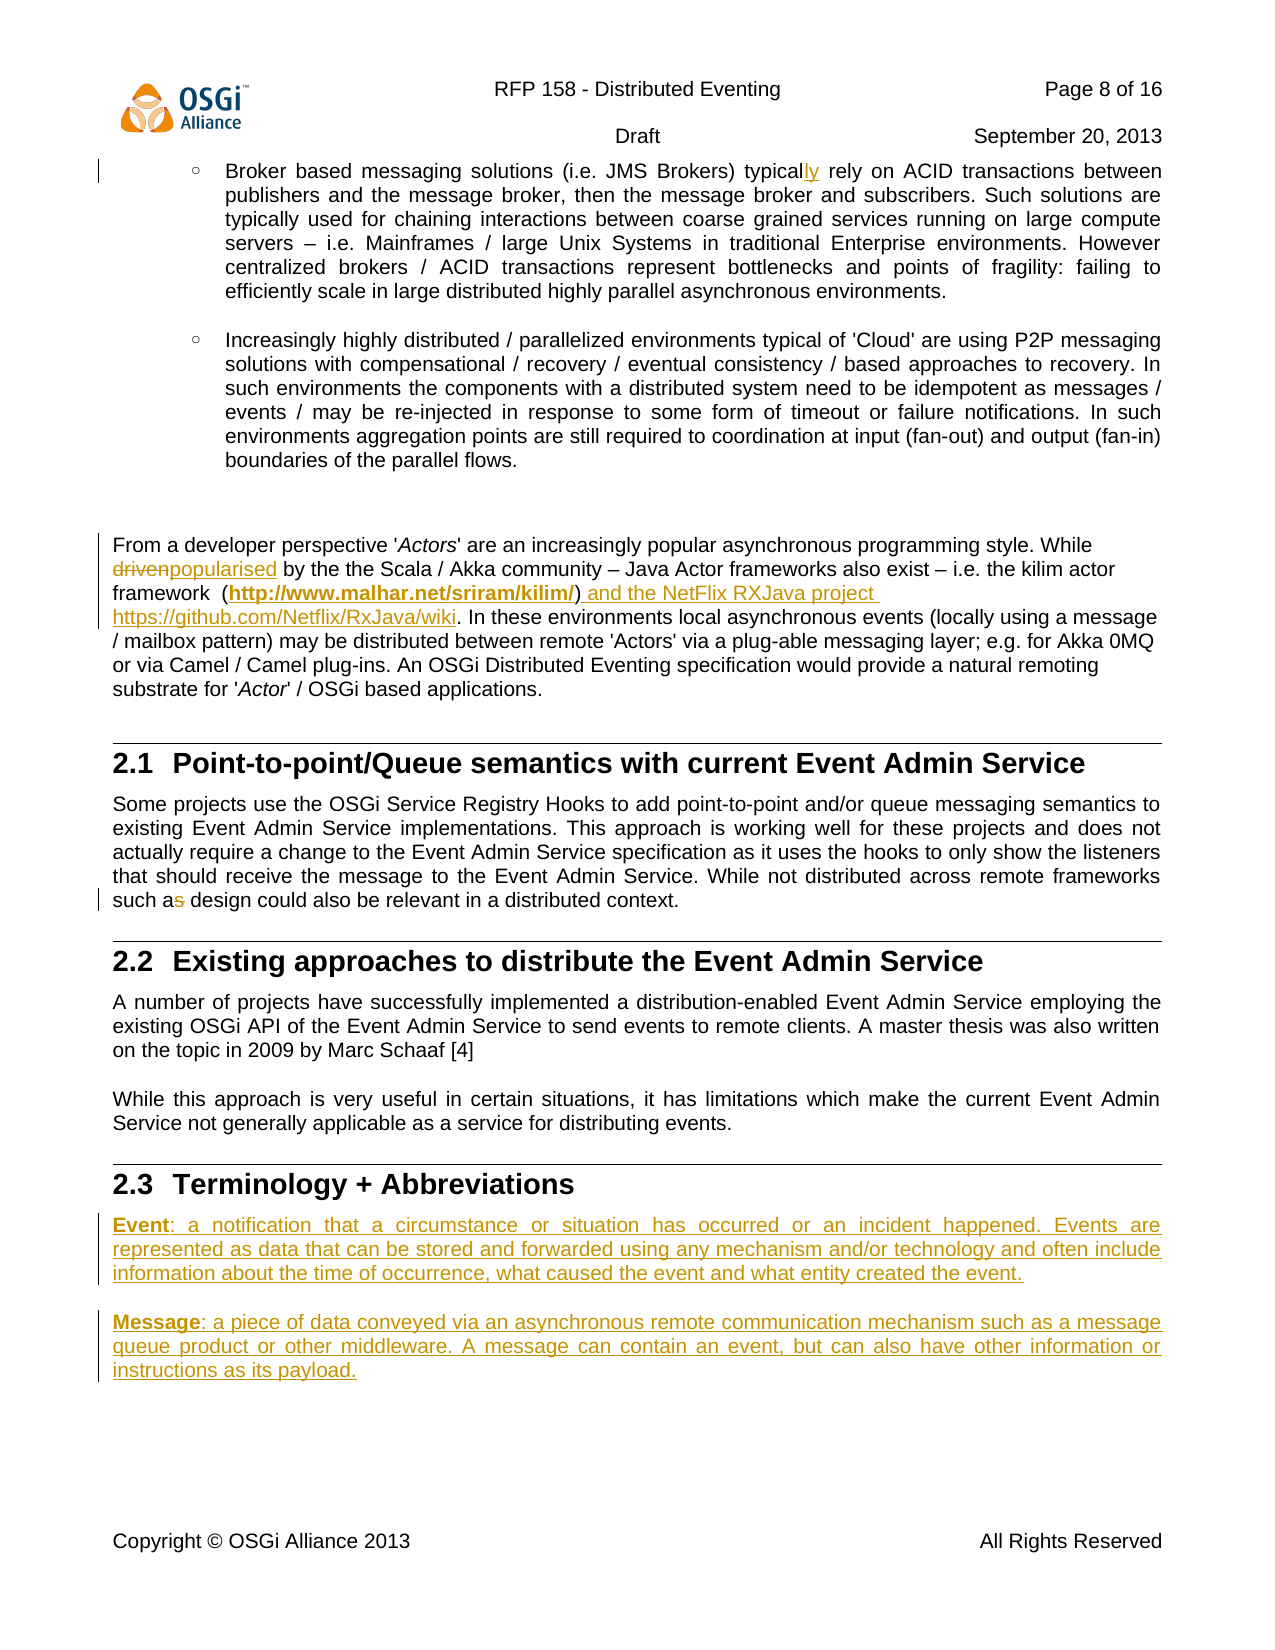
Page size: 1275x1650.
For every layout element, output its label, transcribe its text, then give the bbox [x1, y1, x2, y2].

subtitle Existing approaches to distribute the Event Admin Service [112, 942, 1162, 977]
text From a developer perspective 'Actors' are an increasingly popular asynchronous programming style. While popularised by the the Scala / Akka community – Java Actor frameworks also exist – i.e. the kilim actor framework (http://www.malhar.net/sriram/kilim/) and the NetFlix RXJava project https://github.com/Netflix/RxJava/wiki. In these environments local asynchronous events (locally using a message / mailbox pattern) may be distributed between remote 'Actors' via a plug-able messaging layer; e.g. for Akka 0MQ or via Camel / Camel plug-ins. An OSGi Distributed Eventing specification would provide a natural remoting substrate for 'Actor' / OSGi based applications. [112, 533, 1162, 701]
picture [113, 76, 257, 140]
list Increasingly highly distributed / parallelized environments typical of 'Cloud' are using P2P messaging solutions with compensational / recovery / eventual consistency / based approaches to recovery. In such environments the components with a distributed system need to be idempotent as messages / events / may be re-injected in response to some form of timeout or failure notifications. In such environments aggregation points are still required to coordination at input (fan-out) and output (fan-in) boundaries of the parallel flows. [187, 328, 1162, 472]
text While this approach is very useful in certain situations, it has limitations which make the current Event Admin Service not generally applicable as a service for distributing events. [112, 1087, 1162, 1134]
text information about the time of occurrence, what caused the event and what entity created the event. [112, 1259, 1162, 1285]
text Some projects use the OSGi Service Registry Hooks to add point-to-point and/or queue messaging semantics to existing Event Admin Service implementations. This approach is working well for these projects and does not actually require a change to the Event Admin Service specification as it uses the hooks to only show the listeners that should receive the message to the Event Admin Service. While not distributed across remote frameworks such a design could also be relevant in a distributed context. [112, 792, 1162, 911]
list Broker based messaging solutions (i.e. JMS Brokers) typically rely on ACID transactions between publishers and the message broker, then the message broker and subscribers. Such solutions are typically used for chaining interactions between coarse grained services running on large compute servers – i.e. Mainframes / large Unix Systems in traditional Enterprise environments. However centralized brokers / ACID transactions represent bottlenecks and points of fragility: failing to efficiently scale in large distributed highly parallel asynchronous environments. [187, 159, 1162, 303]
text Event: a notification that a circumstance or situation has occurred or an incident happened. Events are [112, 1213, 1162, 1234]
text Message: a piece of data conveyed via an asynchronous remote communication mechanism such as a message [112, 1310, 1162, 1331]
text A number of projects have successfully implemented a distribution-enabled Event Admin Service employing the existing OSGi API of the Event Admin Service to send events to remote clients. A master thesis was also written on the topic in 2009 by Marc Schaaf [4]. [112, 990, 1162, 1062]
text queue product or other middleware. A message can contain an event, but can also have other information or [112, 1332, 1162, 1355]
subtitle Point-to-point/Queue semantics with current Event Admin Service [112, 744, 1162, 779]
text instructions as its payload. [112, 1356, 1162, 1382]
text represented as data that can be stored and forwarded using any mechanism and/or technology and often include [112, 1235, 1162, 1258]
subtitle Terminology + Abbreviations [112, 1165, 1162, 1200]
